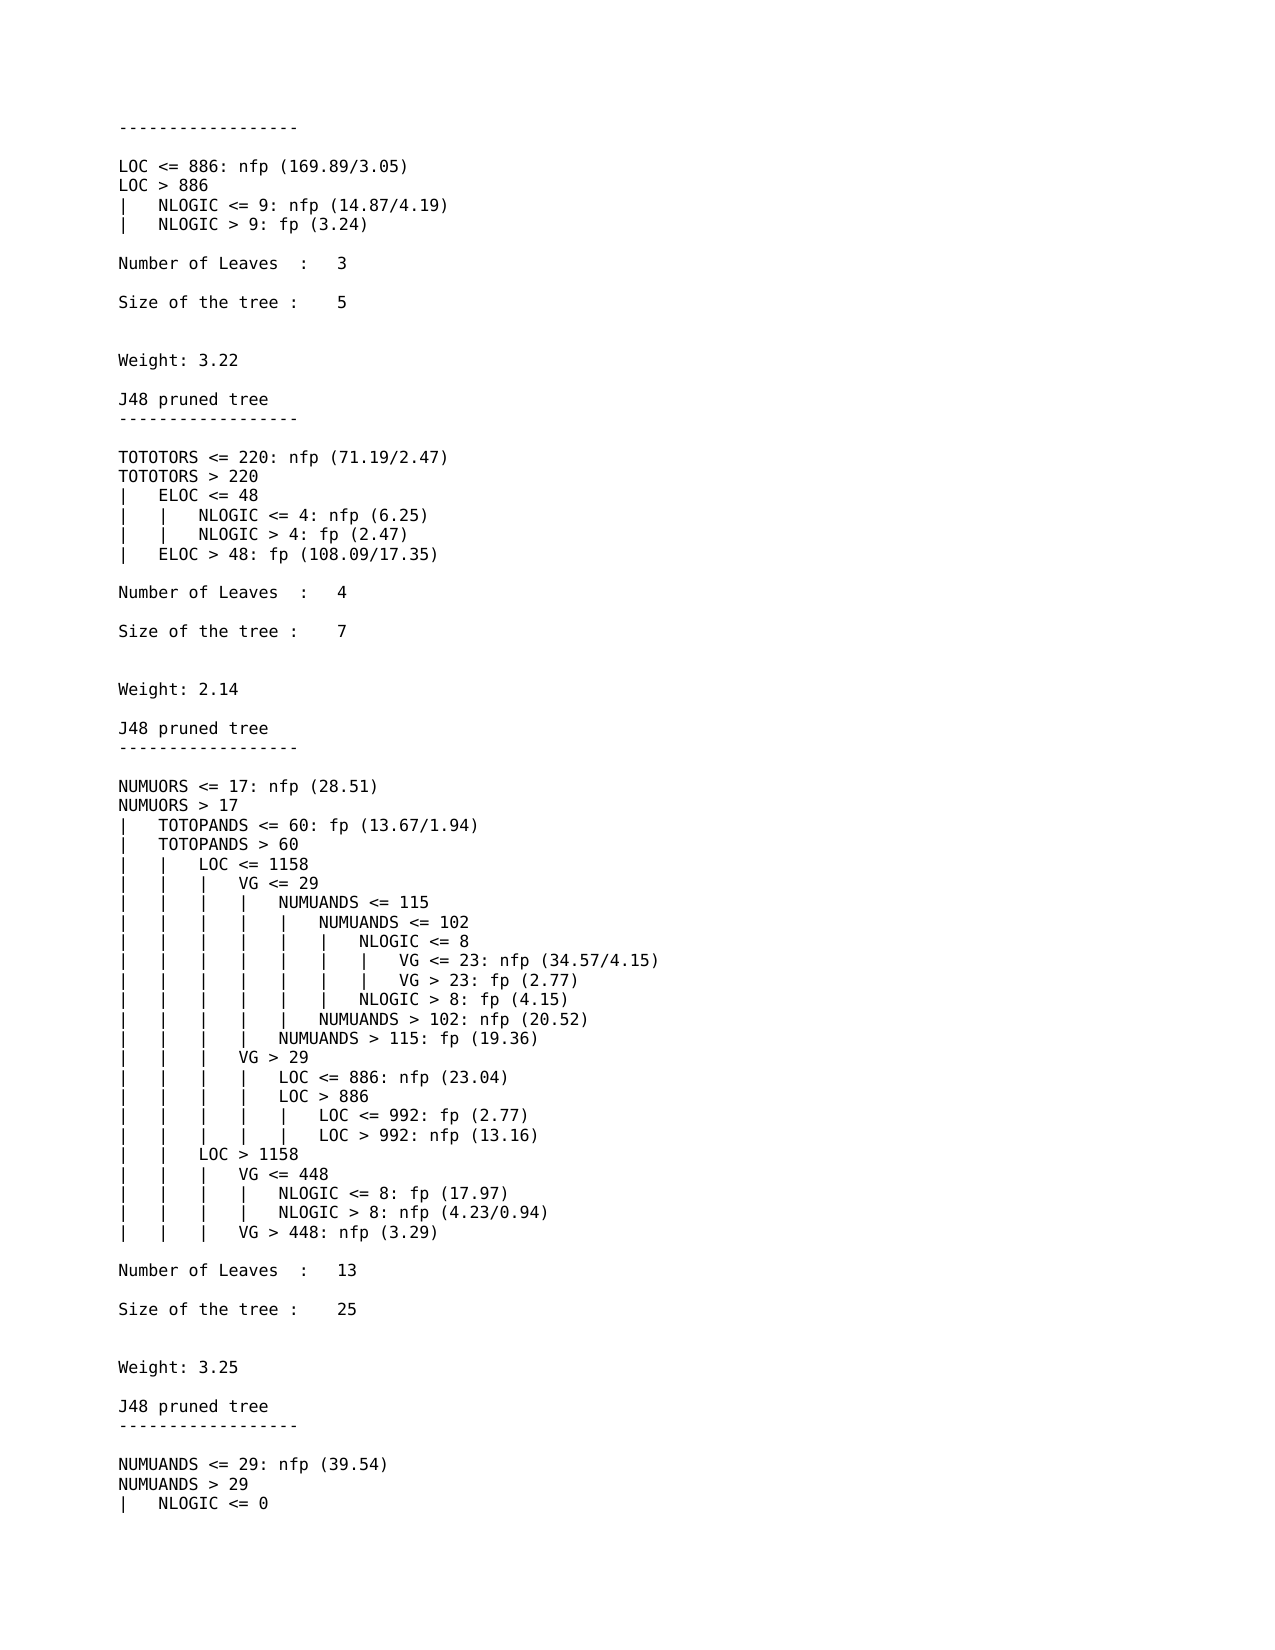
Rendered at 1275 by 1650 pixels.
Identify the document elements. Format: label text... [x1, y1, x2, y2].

text J48 pruned tree [118, 719, 1157, 738]
text | | | | NUMUANDS <= 115 [118, 893, 1157, 912]
text | TOTOPANDS > 60 [118, 835, 1157, 854]
text | NLOGIC <= 9: nfp (14.87/4.19) [118, 196, 1157, 215]
text Number of Leaves : 4 [118, 583, 1157, 602]
text NUMUORS <= 17: nfp (28.51) [118, 777, 1157, 796]
text | | | | NUMUANDS > 115: fp (19.36) [118, 1029, 1157, 1048]
text | | NLOGIC > 4: fp (2.47) [118, 525, 1157, 544]
text NUMUANDS > 29 [118, 1474, 1157, 1494]
text | | | | | NUMUANDS <= 102 [118, 912, 1157, 932]
text J48 pruned tree [118, 1397, 1157, 1416]
text | | | | NLOGIC <= 8: fp (17.97) [118, 1184, 1157, 1203]
text ------------------ [118, 1416, 1157, 1436]
text NUMUANDS <= 29: nfp (39.54) [118, 1455, 1157, 1474]
text TOTOTORS <= 220: nfp (71.19/2.47) [118, 447, 1157, 467]
text | | | VG <= 29 [118, 874, 1157, 893]
text NUMUORS > 17 [118, 796, 1157, 816]
text LOC > 886 [118, 176, 1157, 196]
text Size of the tree : 5 [118, 292, 1157, 312]
text | | | | LOC > 886 [118, 1087, 1157, 1106]
text | | | | | LOC <= 992: fp (2.77) [118, 1106, 1157, 1126]
text Size of the tree : 25 [118, 1300, 1157, 1319]
text ------------------ [118, 738, 1157, 757]
text | | | | | | NLOGIC > 8: fp (4.15) [118, 990, 1157, 1009]
text | | | | LOC <= 886: nfp (23.04) [118, 1067, 1157, 1087]
text | TOTOPANDS <= 60: fp (13.67/1.94) [118, 816, 1157, 835]
text ------------------ [118, 118, 1157, 137]
text Number of Leaves : 3 [118, 254, 1157, 273]
text | | | | | | | VG > 23: fp (2.77) [118, 971, 1157, 990]
text TOTOTORS > 220 [118, 467, 1157, 486]
text | ELOC > 48: fp (108.09/17.35) [118, 544, 1157, 564]
text J48 pruned tree [118, 389, 1157, 409]
text Weight: 2.14 [118, 680, 1157, 699]
text | | | | | | NLOGIC <= 8 [118, 932, 1157, 951]
text Size of the tree : 7 [118, 622, 1157, 641]
text | ELOC <= 48 [118, 486, 1157, 506]
text Weight: 3.22 [118, 351, 1157, 370]
text LOC <= 886: nfp (169.89/3.05) [118, 157, 1157, 176]
text Weight: 3.25 [118, 1358, 1157, 1377]
text | NLOGIC > 9: fp (3.24) [118, 215, 1157, 234]
text Number of Leaves : 13 [118, 1261, 1157, 1281]
text | NLOGIC <= 0 [118, 1494, 1157, 1513]
text | | | | | NUMUANDS > 102: nfp (20.52) [118, 1009, 1157, 1029]
text | | | | NLOGIC > 8: nfp (4.23/0.94) [118, 1203, 1157, 1222]
text | | NLOGIC <= 4: nfp (6.25) [118, 506, 1157, 525]
text ------------------ [118, 409, 1157, 428]
text | | LOC > 1158 [118, 1145, 1157, 1164]
text | | | | | LOC > 992: nfp (13.16) [118, 1126, 1157, 1145]
text | | LOC <= 1158 [118, 854, 1157, 874]
text | | | VG > 448: nfp (3.29) [118, 1222, 1157, 1242]
text | | | | | | | VG <= 23: nfp (34.57/4.15) [118, 951, 1157, 971]
text | | | VG <= 448 [118, 1164, 1157, 1184]
text | | | VG > 29 [118, 1048, 1157, 1067]
